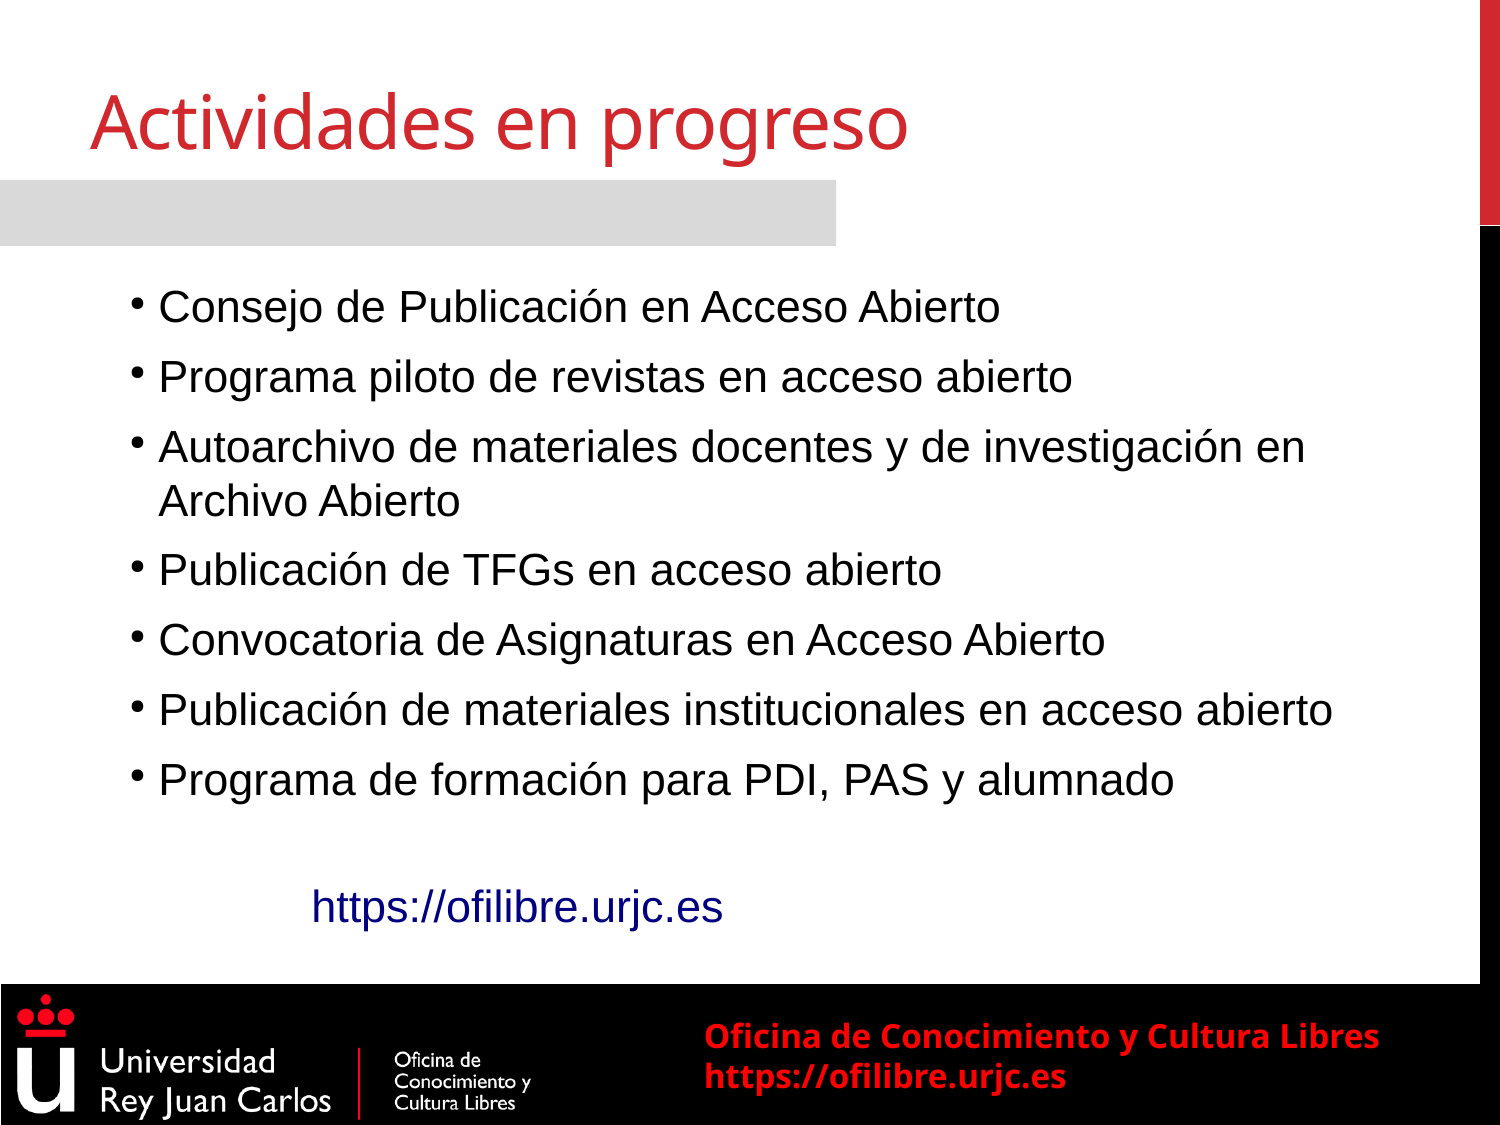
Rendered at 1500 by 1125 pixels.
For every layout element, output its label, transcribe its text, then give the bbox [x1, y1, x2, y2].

text_box Actividades en progreso [0, 24, 1326, 172]
picture [17, 994, 531, 1120]
title [75, 15, 1425, 172]
list Consejo de Publicación en Acceso Abierto Programa piloto de revistas en acceso abierto Autoarchivo de materiales docentes y de investigación en Archivo Abierto Publicación de TFGs en acceso abierto Convocatoria de Asignaturas en Acceso Abierto Publicación de materiales institucionales en acceso abierto Programa de formación para PDI, PAS y alumnado https://ofilibre.urjc.es [105, 270, 1351, 961]
